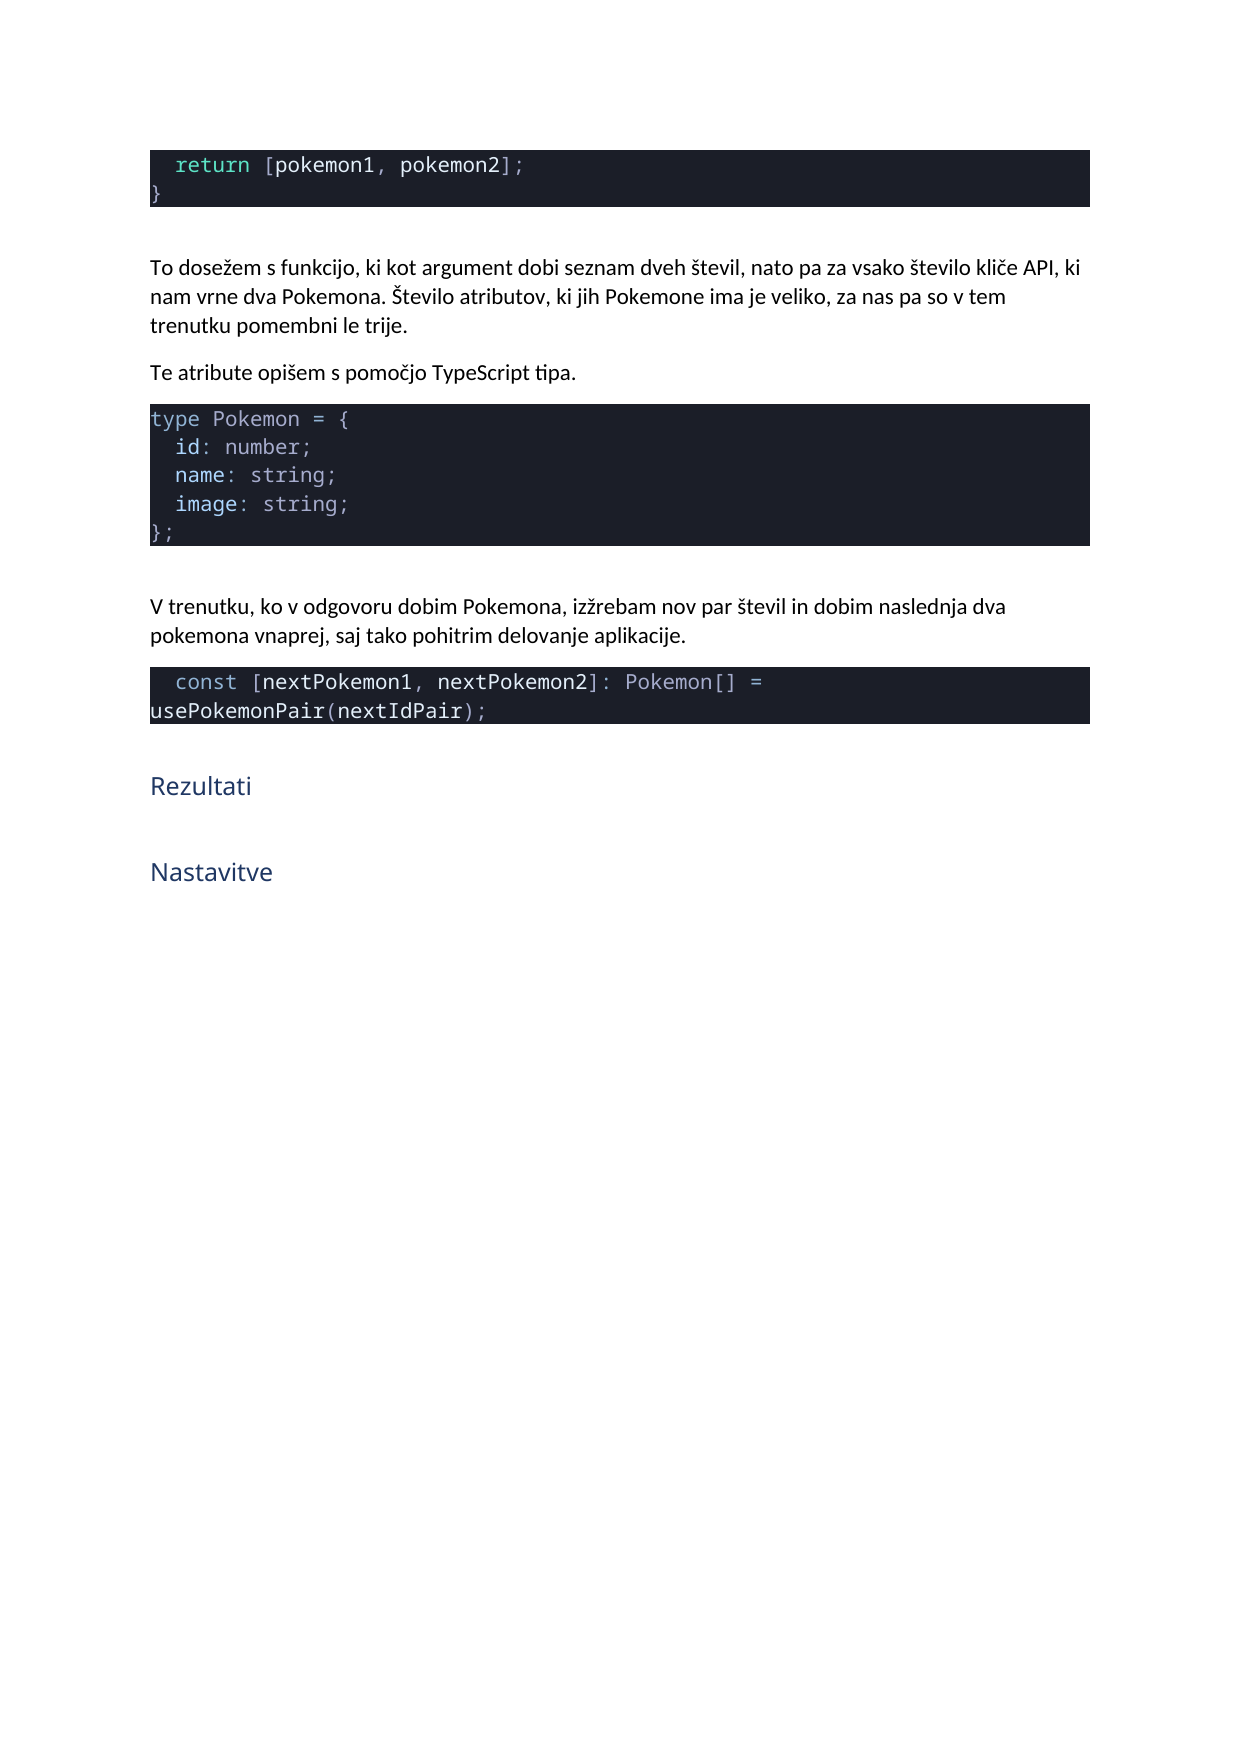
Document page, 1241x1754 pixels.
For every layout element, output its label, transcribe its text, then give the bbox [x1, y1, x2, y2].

text } [150, 178, 1090, 207]
text name: string; [150, 461, 1090, 489]
text return [pokemon1, pokemon2]; [150, 150, 1090, 178]
text V trenutku, ko v odgovoru dobim Pokemona, izžrebam nov par števil in dobim naslednja dva pokemona vnaprej, saj tako pohitrim delovanje aplikacije. [150, 592, 1090, 649]
text type Pokemon = { [150, 404, 1090, 432]
text }; [150, 517, 1090, 546]
text const [nextPokemon1, nextPokemon2]: Pokemon[] = usePokemonPair(nextIdPair); [150, 667, 1090, 724]
text To dosežem s funkcijo, ki kot argument dobi seznam dveh števil, nato pa za vsako število kliče API, ki nam vrne dva Pokemona. Število atributov, ki jih Pokemone ima je veliko, za nas pa so v tem trenutku pomembni le trije. [150, 253, 1090, 340]
text id: number; [150, 432, 1090, 461]
text Te atribute opišem s pomočjo TypeScript tipa. [150, 358, 1090, 386]
subtitle Nastavitve [150, 854, 1090, 888]
subtitle Rezultati [150, 768, 1090, 802]
text image: string; [150, 489, 1090, 517]
